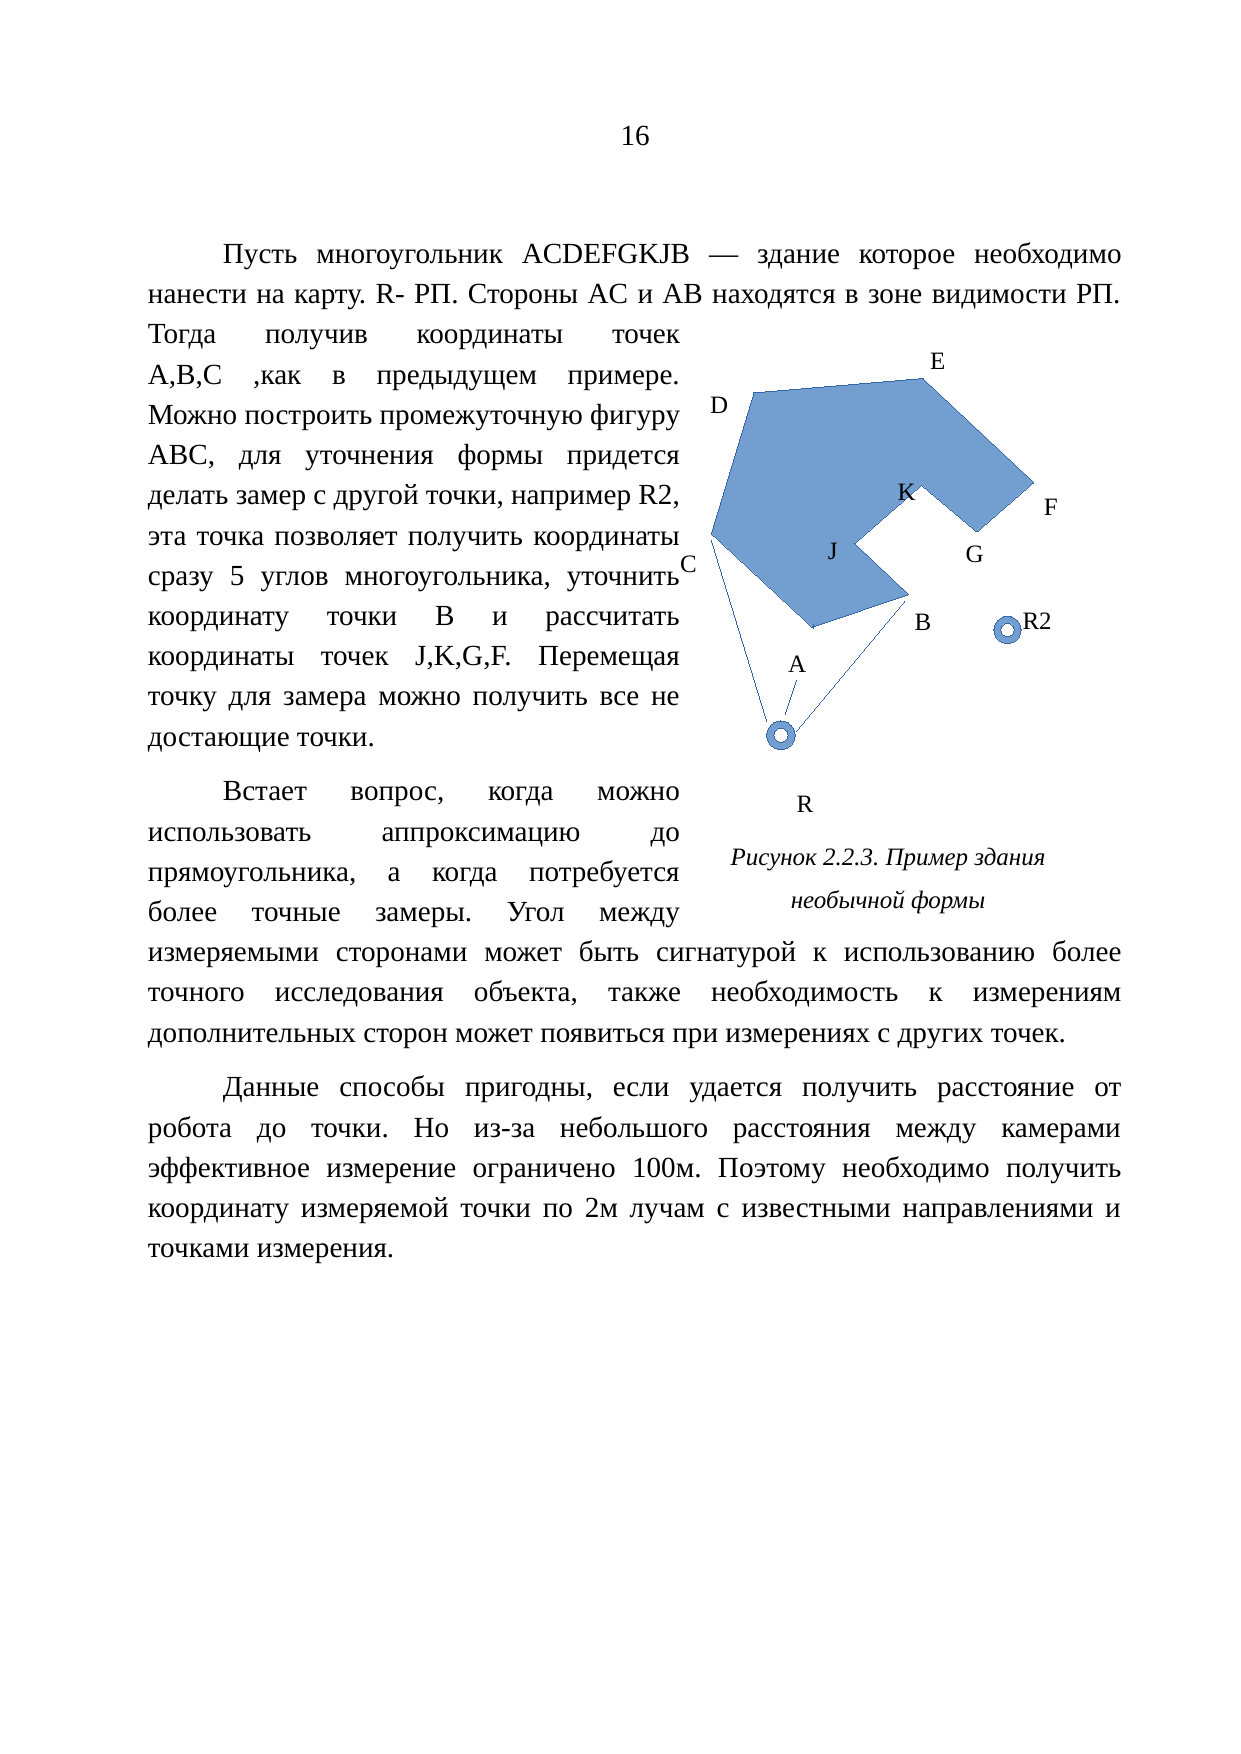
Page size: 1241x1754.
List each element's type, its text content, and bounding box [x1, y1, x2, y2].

text Пусть многоугольник ACDEFGKJB — здание которое необходимо нанести на карту. R- РП. Стороны AС и AB находятся в зоне видимости РП. Тогда получив координаты точек A,B,C ,как в предыдущем примере. Можно построить промежуточную фигуру ABC, для уточнения формы придется делать замер с другой точки, например R2, эта точка позволяет получить координаты сразу 5 углов многоугольника, уточнить координату точки B и рассчитать координаты точек J,K,G,F. Перемещая точку для замера можно получить все не достающие точки. [148, 236, 1122, 752]
text Рисунок 2.2.3. Пример здания необычной формы [680, 358, 1098, 914]
text Встает вопрос, когда можно использовать аппроксимацию до прямоугольника, а когда потребуется более точные замеры. Угол между измеряемыми сторонами может быть сигнатурой к использованию более точного исследования объекта, также необходимость к измерениям дополнительных сторон может появиться при измерениях с других точек. [148, 773, 1122, 1048]
text Данные способы пригодны, если удается получить расстояние от робота до точки. Но из-за небольшого расстояния между камерами эффективное измерение ограничено 100м. Поэтому необходимо получить координату измеряемой точки по 2м лучам с известными направлениями и точками измерения. [148, 1069, 1122, 1264]
